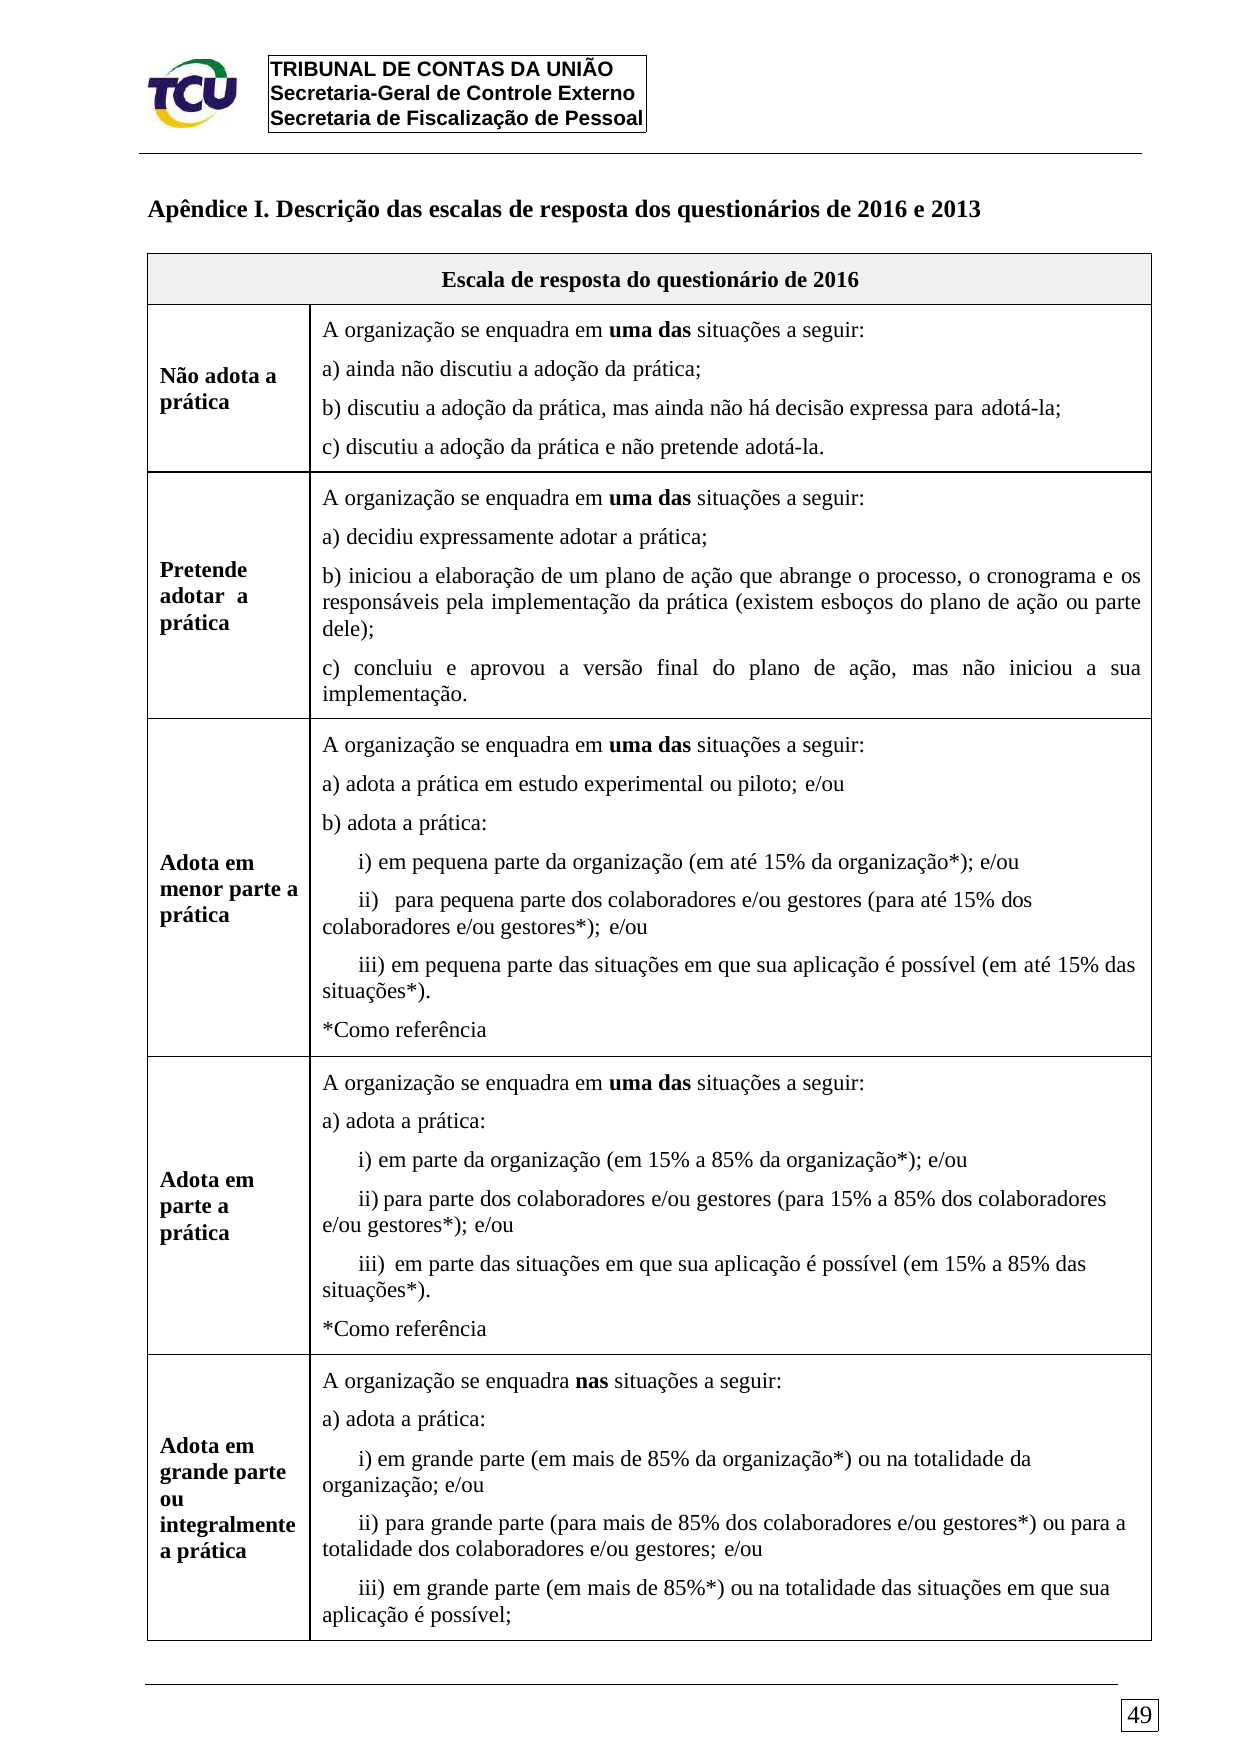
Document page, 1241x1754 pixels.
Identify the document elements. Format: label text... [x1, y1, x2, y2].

table_cell A organização se enquadra em uma das situações a seguir: ainda não discutiu a adoção da prática; discutiu a adoção da prática, mas ainda não há decisão expressa para adotá-la; discutiu a adoção da prática e não pretende adotá-la. [311, 305, 1151, 471]
table_cell A organização se enquadra em uma das situações a seguir: adota a prática em estudo experimental ou piloto; e/ou adota a prática: em pequena parte da organização (em até 15% da organização*); e/ou para pequena parte dos colaboradores e/ou gestores (para até 15% dos colaboradores e/ou gestores*); e/ou em pequena parte das situações em que sua aplicação é possível (em até 15% das situações*). *Como referência [311, 719, 1151, 1056]
subtitle Apêndice I. Descrição das escalas de resposta dos questionários de 2016 e 2013 [147, 194, 1194, 223]
table_cell Pretende adotar a prática [148, 473, 309, 718]
picture [147, 59, 237, 128]
table_cell Adota em grande parte ou integralmente a prática [148, 1355, 309, 1640]
table_cell A organização se enquadra nas situações a seguir: adota a prática: em grande parte (em mais de 85% da organização*) ou na totalidade da organização; e/ou para grande parte (para mais de 85% dos colaboradores e/ou gestores*) ou para a totalidade dos colaboradores e/ou gestores; e/ou em grande parte (em mais de 85%*) ou na totalidade das situações em que sua aplicação é possível; [311, 1355, 1151, 1640]
table_cell Adota em parte a prática [148, 1057, 309, 1354]
table_cell A organização se enquadra em uma das situações a seguir: adota a prática: em parte da organização (em 15% a 85% da organização*); e/ou para parte dos colaboradores e/ou gestores (para 15% a 85% dos colaboradores e/ou gestores*); e/ou em parte das situações em que sua aplicação é possível (em 15% a 85% das situações*). *Como referência [311, 1057, 1151, 1354]
table_cell Adota em menor parte a prática [148, 719, 309, 1056]
table_cell A organização se enquadra em uma das situações a seguir: decidiu expressamente adotar a prática; iniciou a elaboração de um plano de ação que abrange o processo, o cronograma e os responsáveis pela implementação da prática (existem esboços do plano de ação ou parte dele); concluiu e aprovou a versão final do plano de ação, mas não iniciou a sua implementação. [311, 473, 1151, 718]
table_header Escala de resposta do questionário de 2016 [159, 254, 1151, 304]
table_header [148, 254, 159, 304]
table_cell Não adota a prática [148, 305, 309, 471]
